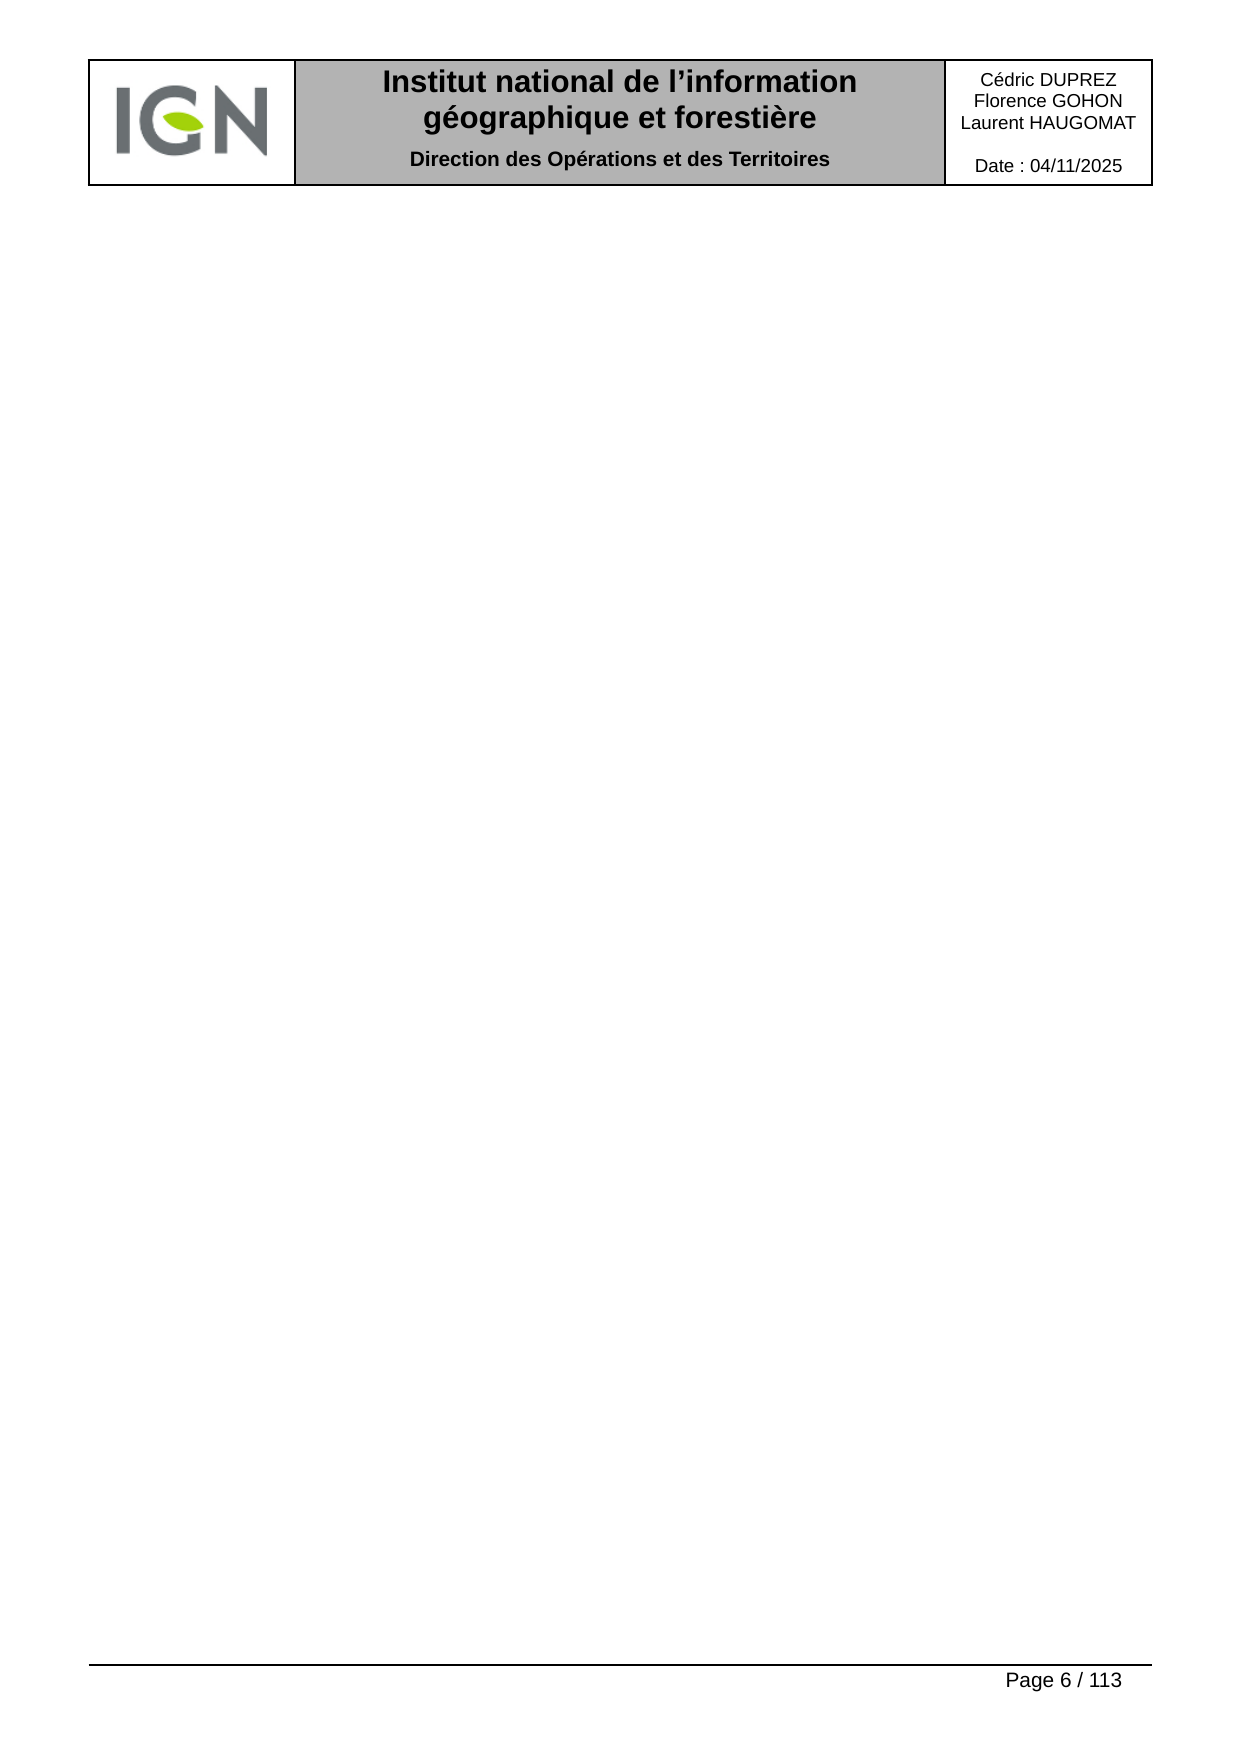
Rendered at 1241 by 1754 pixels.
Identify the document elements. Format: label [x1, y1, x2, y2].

picture [91, 62, 293, 180]
